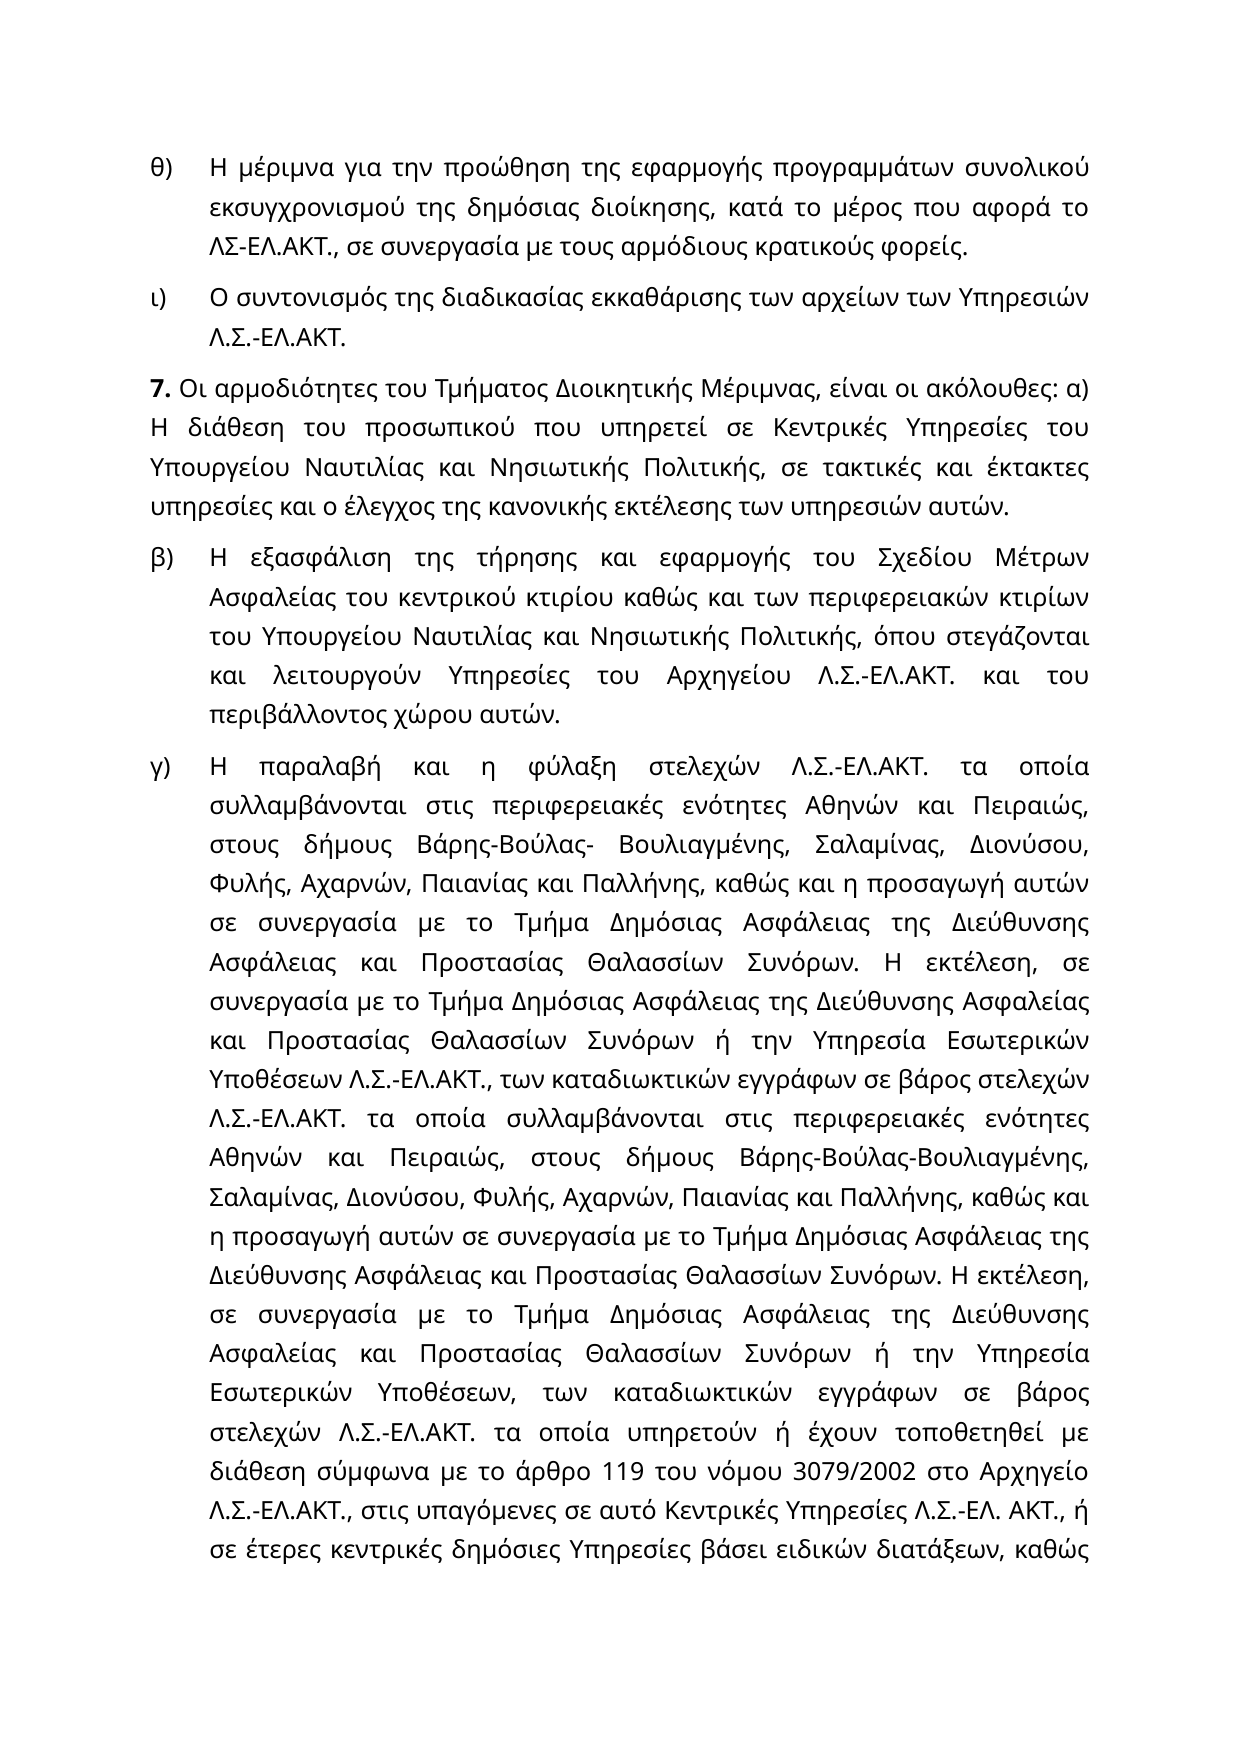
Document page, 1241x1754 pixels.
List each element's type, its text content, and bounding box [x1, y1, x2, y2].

list θ) Η μέριμνα για την προώθηση της εφαρμογής προγραμμάτων συνολικού εκσυγχρονισμού της δημόσιας διοίκησης, κατά το μέρος που αφορά το ΛΣ-ΕΛ.ΑΚΤ., σε συνεργασία με τους αρμόδιους κρατικούς φορείς. [150, 150, 1090, 262]
list β) Η εξασφάλιση της τήρησης και εφαρμογής του Σχεδίου Μέτρων Ασφαλείας του κεντρικού κτιρίου καθώς και των περιφερειακών κτιρίων του Υπουργείου Ναυτιλίας και Νησιωτικής Πολιτικής, όπου στεγάζονται και λειτουργούν Υπηρεσίες του Αρχηγείου Λ.Σ.-ΕΛ.ΑΚΤ. και του περιβάλλοντος χώρου αυτών. [150, 540, 1090, 731]
list γ) Η παραλαβή και η φύλαξη στελεχών Λ.Σ.-ΕΛ.ΑΚΤ. τα οποία συλλαμβάνονται στις περιφερειακές ενότητες Αθηνών και Πειραιώς, στους δήμους Βάρης-Βούλας- Βουλιαγμένης, Σαλαμίνας, Διονύσου, Φυλής, Αχαρνών, Παιανίας και Παλλήνης, καθώς και η προσαγωγή αυτών σε συνεργασία με το Τμήμα Δημόσιας Ασφάλειας της Διεύθυνσης Ασφάλειας και Προστασίας Θαλασσίων Συνόρων. Η εκτέλεση, σε συνεργασία με το Τμήμα Δημόσιας Ασφάλειας της Διεύθυνσης Ασφαλείας και Προστασίας Θαλασσίων Συνόρων ή την Υπηρεσία Εσωτερικών Υποθέσεων Λ.Σ.-ΕΛ.ΑΚΤ., των καταδιωκτικών εγγράφων σε βάρος στελεχών Λ.Σ.-ΕΛ.ΑΚΤ. τα οποία συλλαμβάνονται στις περιφερειακές ενότητες Αθηνών και Πειραιώς, στους δήμους Βάρης-Βούλας-Βουλιαγμένης, Σαλαμίνας, Διονύσου, Φυλής, Αχαρνών, Παιανίας και Παλλήνης, καθώς και η προσαγωγή αυτών σε συνεργασία με το Τμήμα Δημόσιας Ασφάλειας της Διεύθυνσης Ασφάλειας και Προστασίας Θαλασσίων Συνόρων. Η εκτέλεση, σε συνεργασία με το Τμήμα Δημόσιας Ασφάλειας της Διεύθυνσης Ασφαλείας και Προστασίας Θαλασσίων Συνόρων ή την Υπηρεσία Εσωτερικών Υποθέσεων, των καταδιωκτικών εγγράφων σε βάρος στελεχών Λ.Σ.-ΕΛ.ΑΚΤ. τα οποία υπηρετούν ή έχουν τοποθετηθεί με διάθεση σύμφωνα με το άρθρο 119 του νόμου 3079/2002 στο Αρχηγείο Λ.Σ.-ΕΛ.ΑΚΤ., στις υπαγόμενες σε αυτό Κεντρικές Υπηρεσίες Λ.Σ.-ΕΛ. ΑΚΤ., ή σε έτερες κεντρικές δημόσιες Υπηρεσίες βάσει ειδικών διατάξεων, καθώς [150, 748, 1090, 1566]
text 7. Οι αρμοδιότητες του Τμήματος Διοικητικής Μέριμνας, είναι οι ακόλουθες: α) Η διάθεση του προσωπικού που υπηρετεί σε Κεντρικές Υπηρεσίες του Υπουργείου Ναυτιλίας και Νησιωτικής Πολιτικής, σε τακτικές και έκτακτες υπηρεσίες και ο έλεγχος της κανονικής εκτέλεσης των υπηρεσιών αυτών. [150, 371, 1090, 522]
list ι) Ο συντονισμός της διαδικασίας εκκαθάρισης των αρχείων των Υπηρεσιών Λ.Σ.-ΕΛ.ΑΚΤ. [150, 280, 1090, 353]
